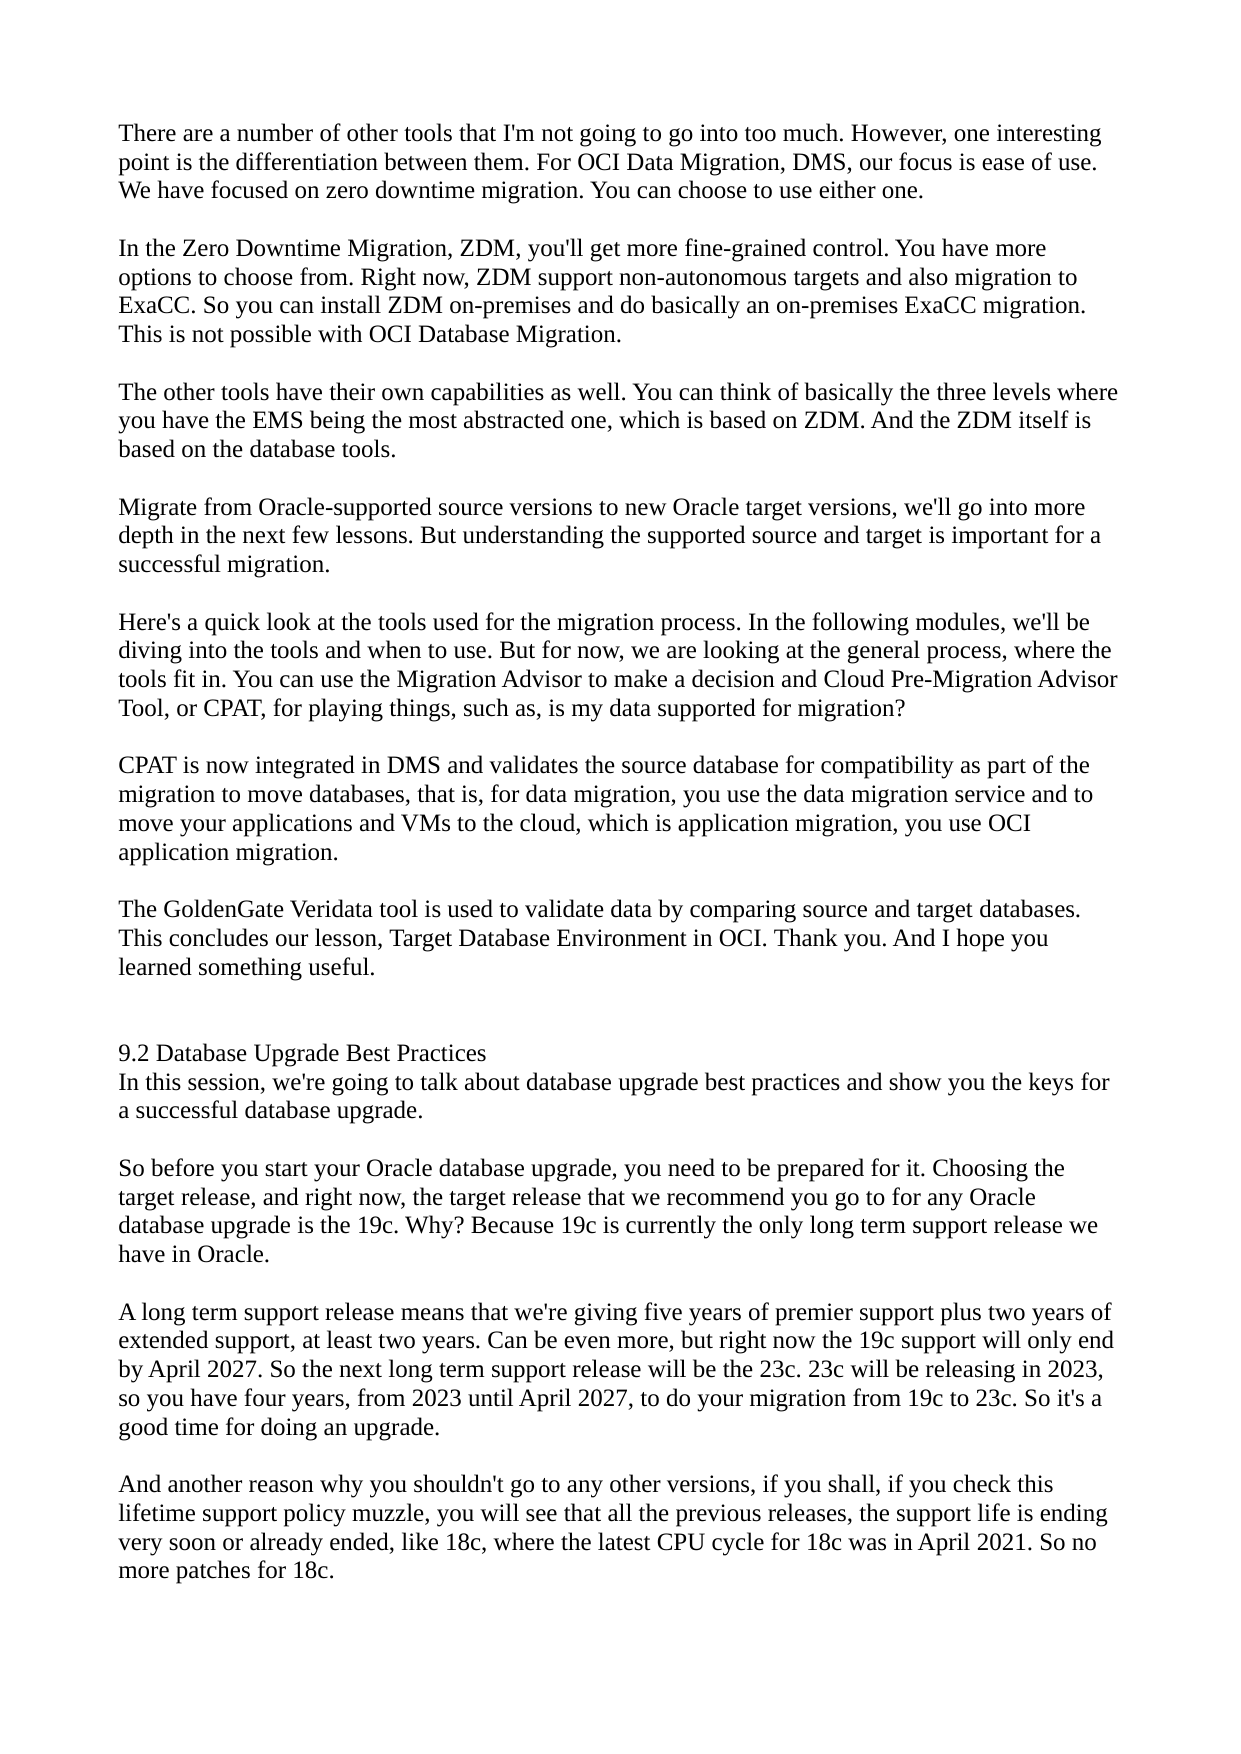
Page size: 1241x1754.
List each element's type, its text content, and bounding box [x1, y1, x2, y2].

text Migrate from Oracle-supported source versions to new Oracle target versions, we'll go into more depth in the next few lessons. But understanding the supported source and target is important for a successful migration. [118, 492, 1122, 578]
text CPAT is now integrated in DMS and validates the source database for compatibility as part of the migration to move databases, that is, for data migration, you use the data migration service and to move your applications and VMs to the cloud, which is application migration, you use OCI application migration. [118, 751, 1122, 866]
text 9.2 Database Upgrade Best Practices [118, 1038, 1122, 1067]
text In the Zero Downtime Migration, ZDM, you'll get more fine-grained control. You have more options to choose from. Right now, ZDM support non-autonomous targets and also migration to ExaCC. So you can install ZDM on-premises and do basically an on-premises ExaCC migration. This is not possible with OCI Database Migration. [118, 233, 1122, 348]
text The GoldenGate Veridata tool is used to validate data by comparing source and target databases. This concludes our lesson, Target Database Environment in OCI. Thank you. And I hope you learned something useful. [118, 894, 1122, 981]
text A long term support release means that we're giving five years of premier support plus two years of extended support, at least two years. Can be even more, but right now the 19c support will only end by April 2027. So the next long term support release will be the 23c. 23c will be releasing in 2023, so you have four years, from 2023 until April 2027, to do your migration from 19c to 23c. So it's a good time for doing an upgrade. [118, 1297, 1122, 1441]
text Here's a quick look at the tools used for the migration process. In the following modules, we'll be diving into the tools and when to use. But for now, we are looking at the general process, where the tools fit in. You can use the Migration Advisor to make a decision and Cloud Pre-Migration Advisor Tool, or CPAT, for playing things, such as, is my data supported for migration? [118, 607, 1122, 722]
text And another reason why you shouldn't go to any other versions, if you shall, if you check this lifetime support policy muzzle, you will see that all the previous releases, the support life is ending very soon or already ended, like 18c, where the latest CPU cycle for 18c was in April 2021. So no more patches for 18c. [118, 1469, 1122, 1584]
text In this session, we're going to talk about database upgrade best practices and show you the keys for a successful database upgrade. [118, 1067, 1122, 1124]
text So before you start your Oracle database upgrade, you need to be prepared for it. Choosing the target release, and right now, the target release that we recommend you go to for any Oracle database upgrade is the 19c. Why? Because 19c is currently the only long term support release we have in Oracle. [118, 1153, 1122, 1268]
text There are a number of other tools that I'm not going to go into too much. However, one interesting point is the differentiation between them. For OCI Data Migration, DMS, our focus is ease of use. We have focused on zero downtime migration. You can choose to use either one. [118, 118, 1122, 204]
text The other tools have their own capabilities as well. You can think of basically the three levels where you have the EMS being the most abstracted one, which is based on ZDM. And the ZDM itself is based on the database tools. [118, 377, 1122, 463]
